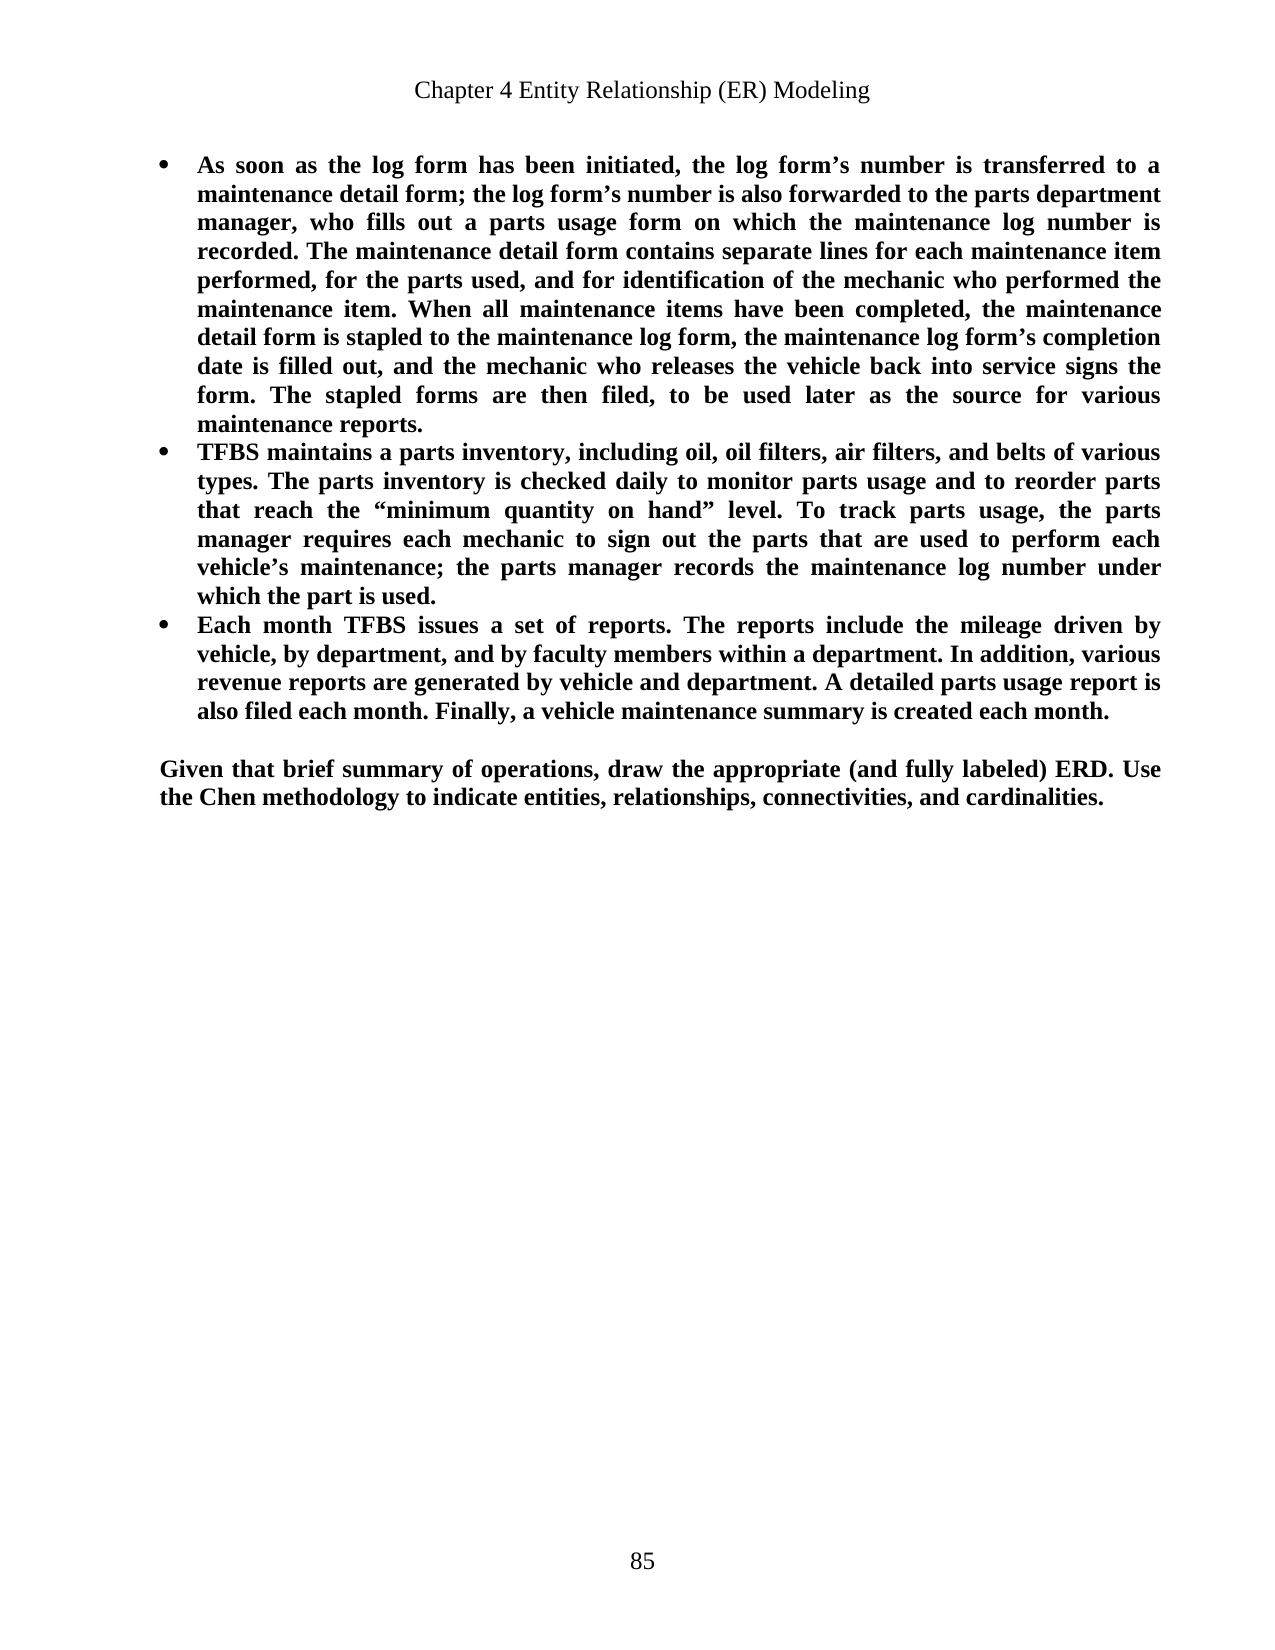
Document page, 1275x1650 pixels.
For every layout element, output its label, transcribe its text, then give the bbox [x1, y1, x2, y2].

text Given that brief summary of operations, draw the appropriate (and fully labeled) ERD. Use the Chen methodology to indicate entities, relationships, connectivities, and cardinalities. [159, 754, 1162, 811]
list TFBS maintains a parts inventory, including oil, oil filters, air filters, and belts of various types. The parts inventory is checked daily to monitor parts usage and to reorder parts that reach the “minimum quantity on hand” level. To track parts usage, the parts manager requires each mechanic to sign out the parts that are used to perform each vehicle’s maintenance; the parts manager records the maintenance log number under which the part is used. [159, 437, 1162, 610]
list As soon as the log form has been initiated, the log form’s number is transferred to a maintenance detail form; the log form’s number is also forwarded to the parts department manager, who fills out a parts usage form on which the maintenance log number is recorded. The maintenance detail form contains separate lines for each maintenance item performed, for the parts used, and for identification of the mechanic who performed the maintenance item. When all maintenance items have been completed, the maintenance detail form is stapled to the maintenance log form, the maintenance log form’s completion date is filled out, and the mechanic who releases the vehicle back into service signs the form. The stapled forms are then filed, to be used later as the source for various maintenance reports. [159, 150, 1162, 437]
list Each month TFBS issues a set of reports. The reports include the mileage driven by vehicle, by department, and by faculty members within a department. In addition, various revenue reports are generated by vehicle and department. A detailed parts usage report is also filed each month. Finally, a vehicle maintenance summary is created each month. [159, 610, 1162, 725]
